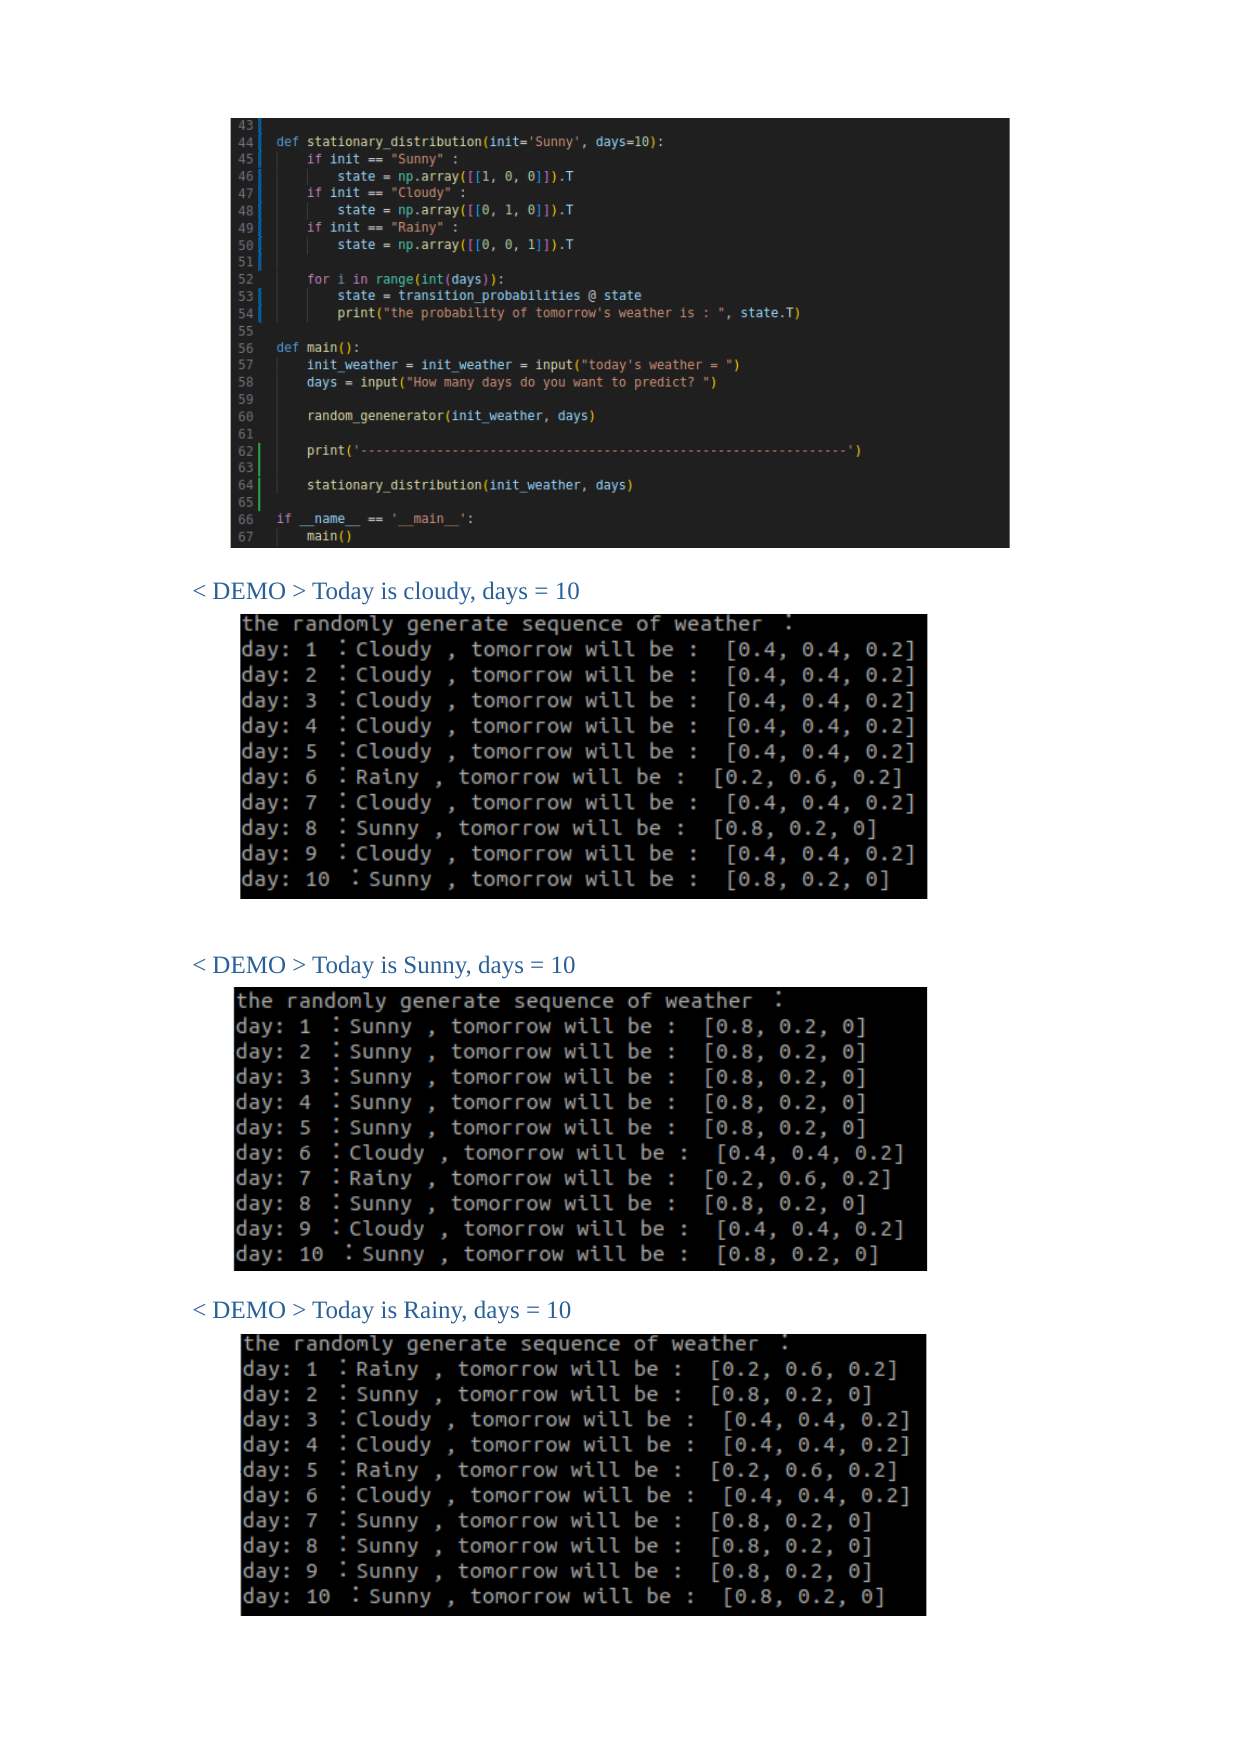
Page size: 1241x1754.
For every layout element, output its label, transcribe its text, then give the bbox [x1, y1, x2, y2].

picture [240, 614, 928, 899]
picture [230, 118, 1010, 548]
text < DEMO > Today is Rainy, days = 10 [118, 1295, 1122, 1324]
picture [240, 1334, 927, 1616]
picture [233, 987, 928, 1271]
text < DEMO > Today is Sunny, days = 10 [118, 950, 1122, 979]
text < DEMO > Today is cloudy, days = 10 [118, 576, 1122, 605]
